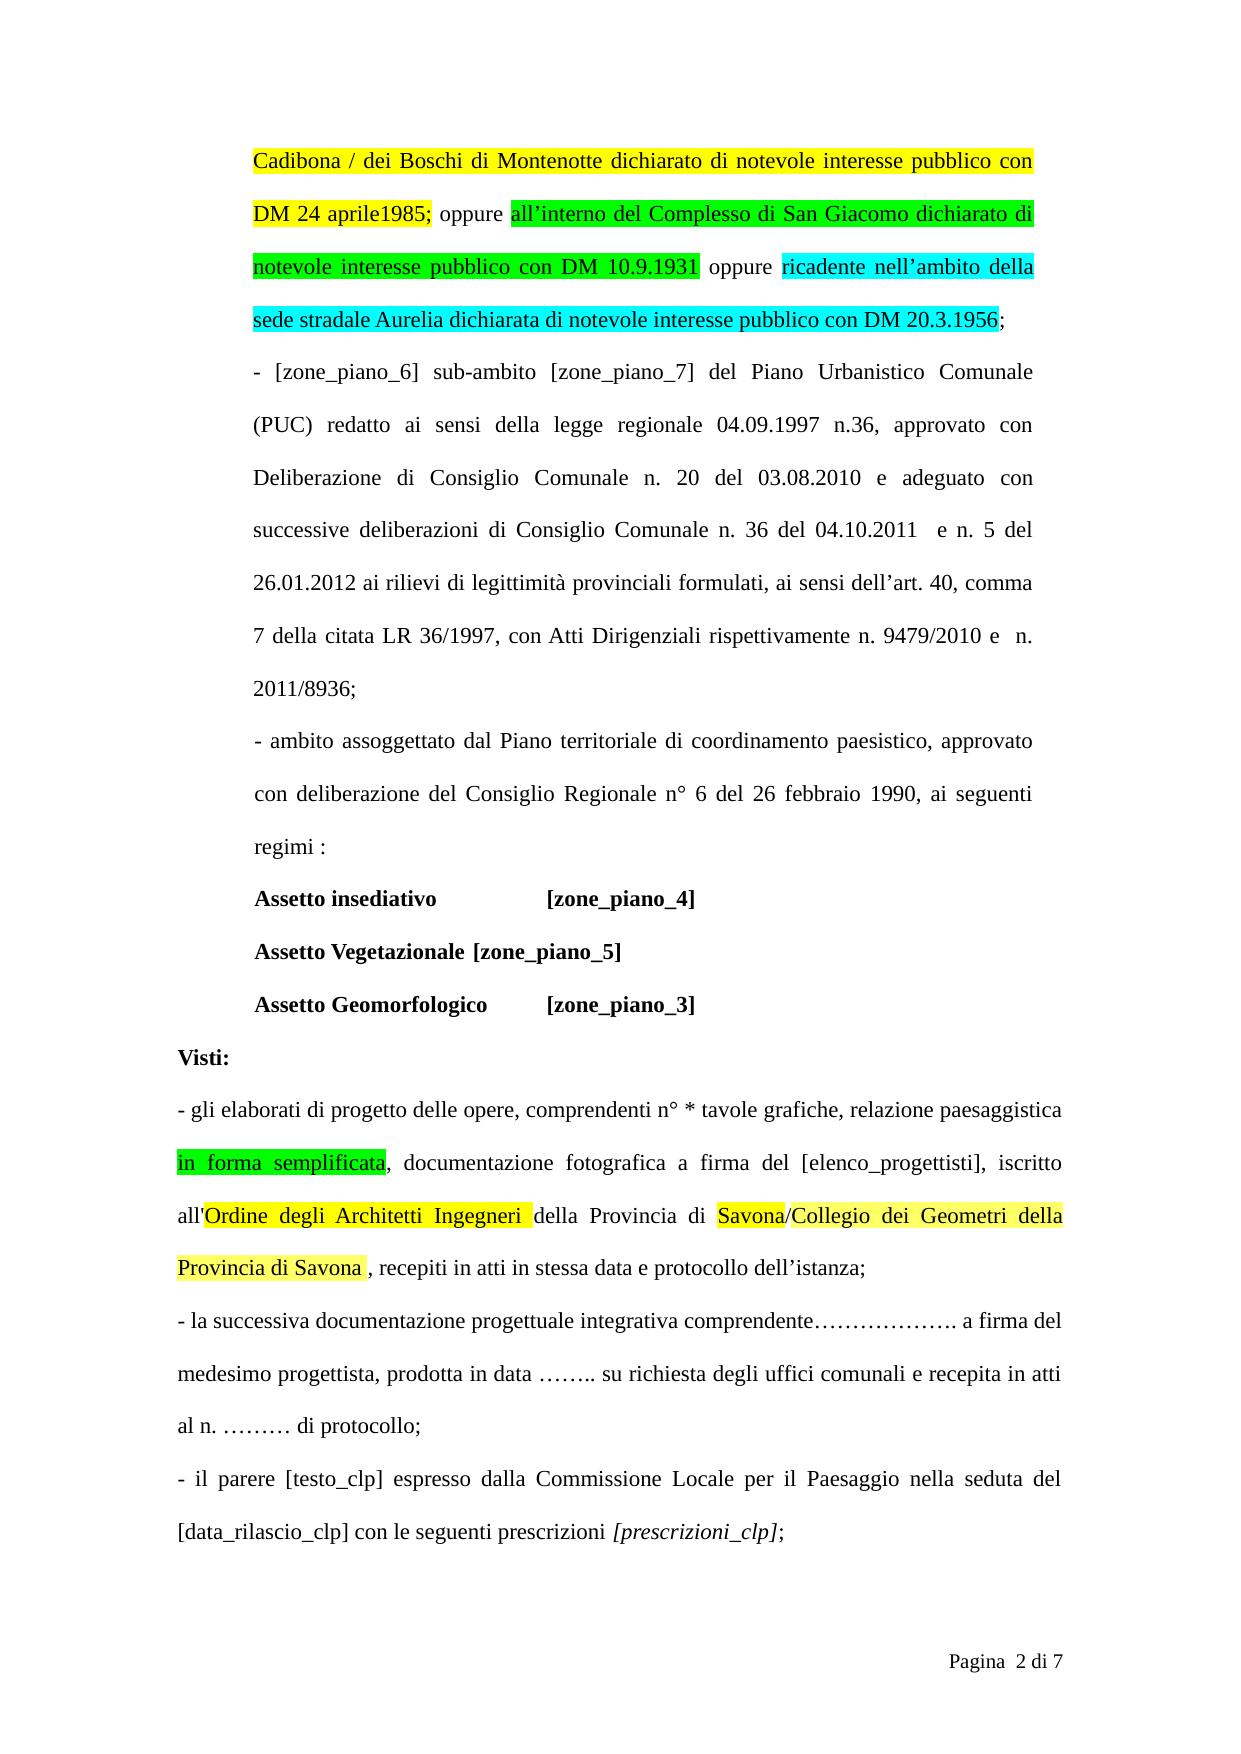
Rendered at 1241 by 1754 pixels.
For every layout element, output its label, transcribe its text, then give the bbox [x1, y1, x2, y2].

text Assetto Geomorfologico [zone_piano_3] [254, 991, 1034, 1017]
text - la successiva documentazione progettuale integrativa comprendente………………. a firma del medesimo progettista, prodotta in data …….. su richiesta degli uffici comunali e recepita in atti al n. ……… di protocollo; [177, 1307, 1063, 1439]
text - il parere [testo_clp] espresso dalla Commissione Locale per il Paesaggio nella seduta del [data_rilascio_clp] con le seguenti prescrizioni [prescrizioni_clp]; [177, 1465, 1063, 1544]
text Assetto Vegetazionale [zone_piano_5] [254, 938, 1034, 964]
text Cadibona / dei Boschi di Montenotte dichiarato di notevole interesse pubblico con DM 24 aprile1985; oppure all’interno del Complesso di San Giacomo dichiarato di notevole interesse pubblico con DM 10.9.1931 oppure ricadente nell’ambito della sede stradale Aurelia dichiarata di notevole interesse pubblico con DM 20.3.1956; [253, 148, 1034, 332]
text - ambito assoggettato dal Piano territoriale di coordinamento paesistico, approvato con deliberazione del Consiglio Regionale n° 6 del 26 febbraio 1990, ai seguenti regimi : [254, 727, 1034, 859]
text Assetto insediativo [zone_piano_4] [254, 886, 1034, 912]
text Visti: [177, 1044, 1063, 1070]
text - gli elaborati di progetto delle opere, comprendenti n° * tavole grafiche, relazione paesaggistica in forma semplificata, documentazione fotografica a firma del [elenco_progettisti], iscritto all'Ordine degli Architetti Ingegneri della Provincia di Savona/Collegio dei Geometri della Provincia di Savona , recepiti in atti in stessa data e protocollo dell’istanza; [177, 1096, 1063, 1281]
text - [zone_piano_6] sub-ambito [zone_piano_7] del Piano Urbanistico Comunale (PUC) redatto ai sensi della legge regionale 04.09.1997 n.36, approvato con Deliberazione di Consiglio Comunale n. 20 del 03.08.2010 e adeguato con successive deliberazioni di Consiglio Comunale n. 36 del 04.10.2011 e n. 5 del 26.01.2012 ai rilievi di legittimità provinciali formulati, ai sensi dell’art. 40, comma 7 della citata LR 36/1997, con Atti Dirigenziali rispettivamente n. 9479/2010 e n. 2011/8936; [253, 358, 1034, 701]
